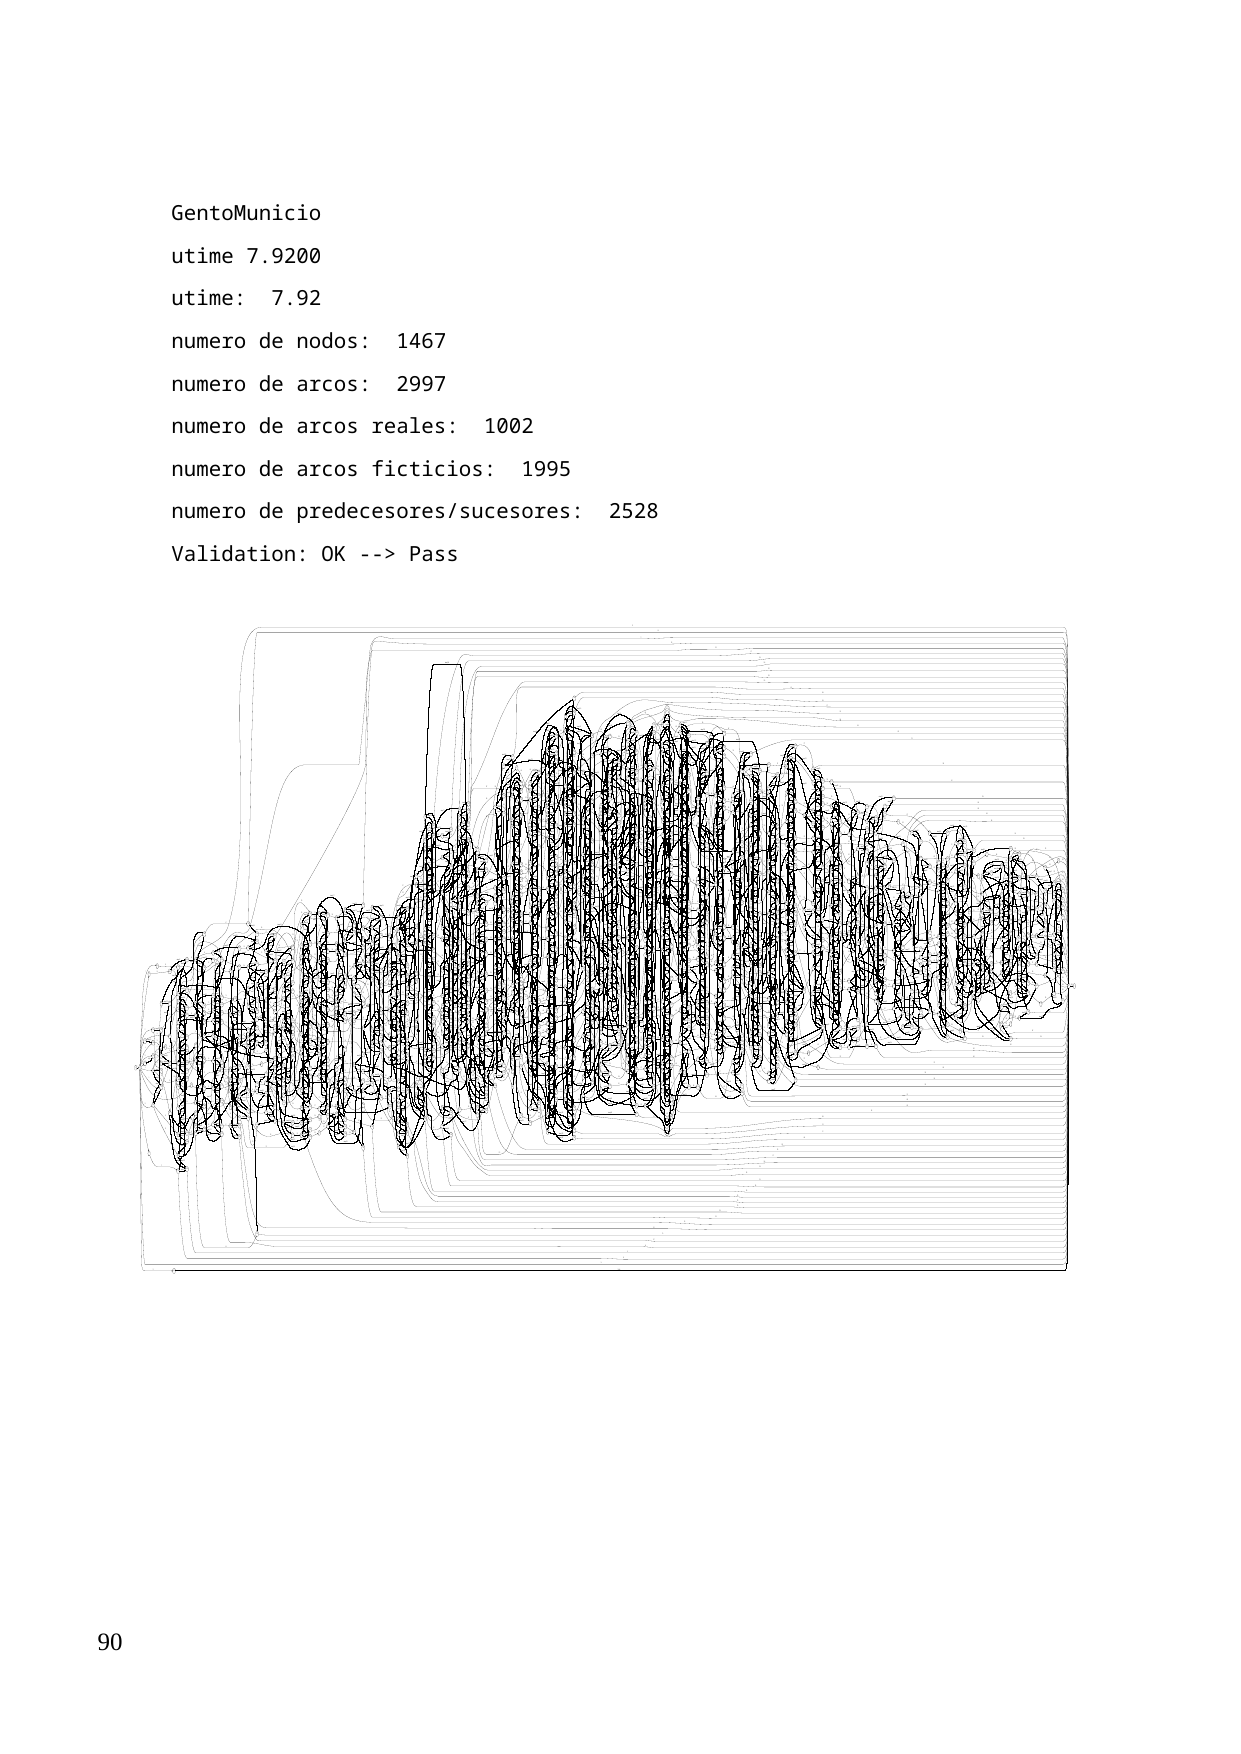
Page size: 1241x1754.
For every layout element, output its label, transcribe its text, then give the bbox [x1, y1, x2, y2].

text numero de nodos: 1467 [171, 326, 1113, 354]
text utime 7.9200 [171, 241, 1113, 269]
text numero de arcos ficticios: 1995 [171, 454, 1113, 482]
text utime: 7.92 [171, 283, 1113, 312]
text GentoMunicio [171, 198, 1113, 227]
text Validation: OK --> Pass [171, 539, 1113, 567]
text numero de predecesores/sucesores: 2528 [171, 496, 1113, 525]
text numero de arcos reales: 1002 [171, 411, 1113, 440]
text numero de arcos: 2997 [171, 369, 1113, 397]
